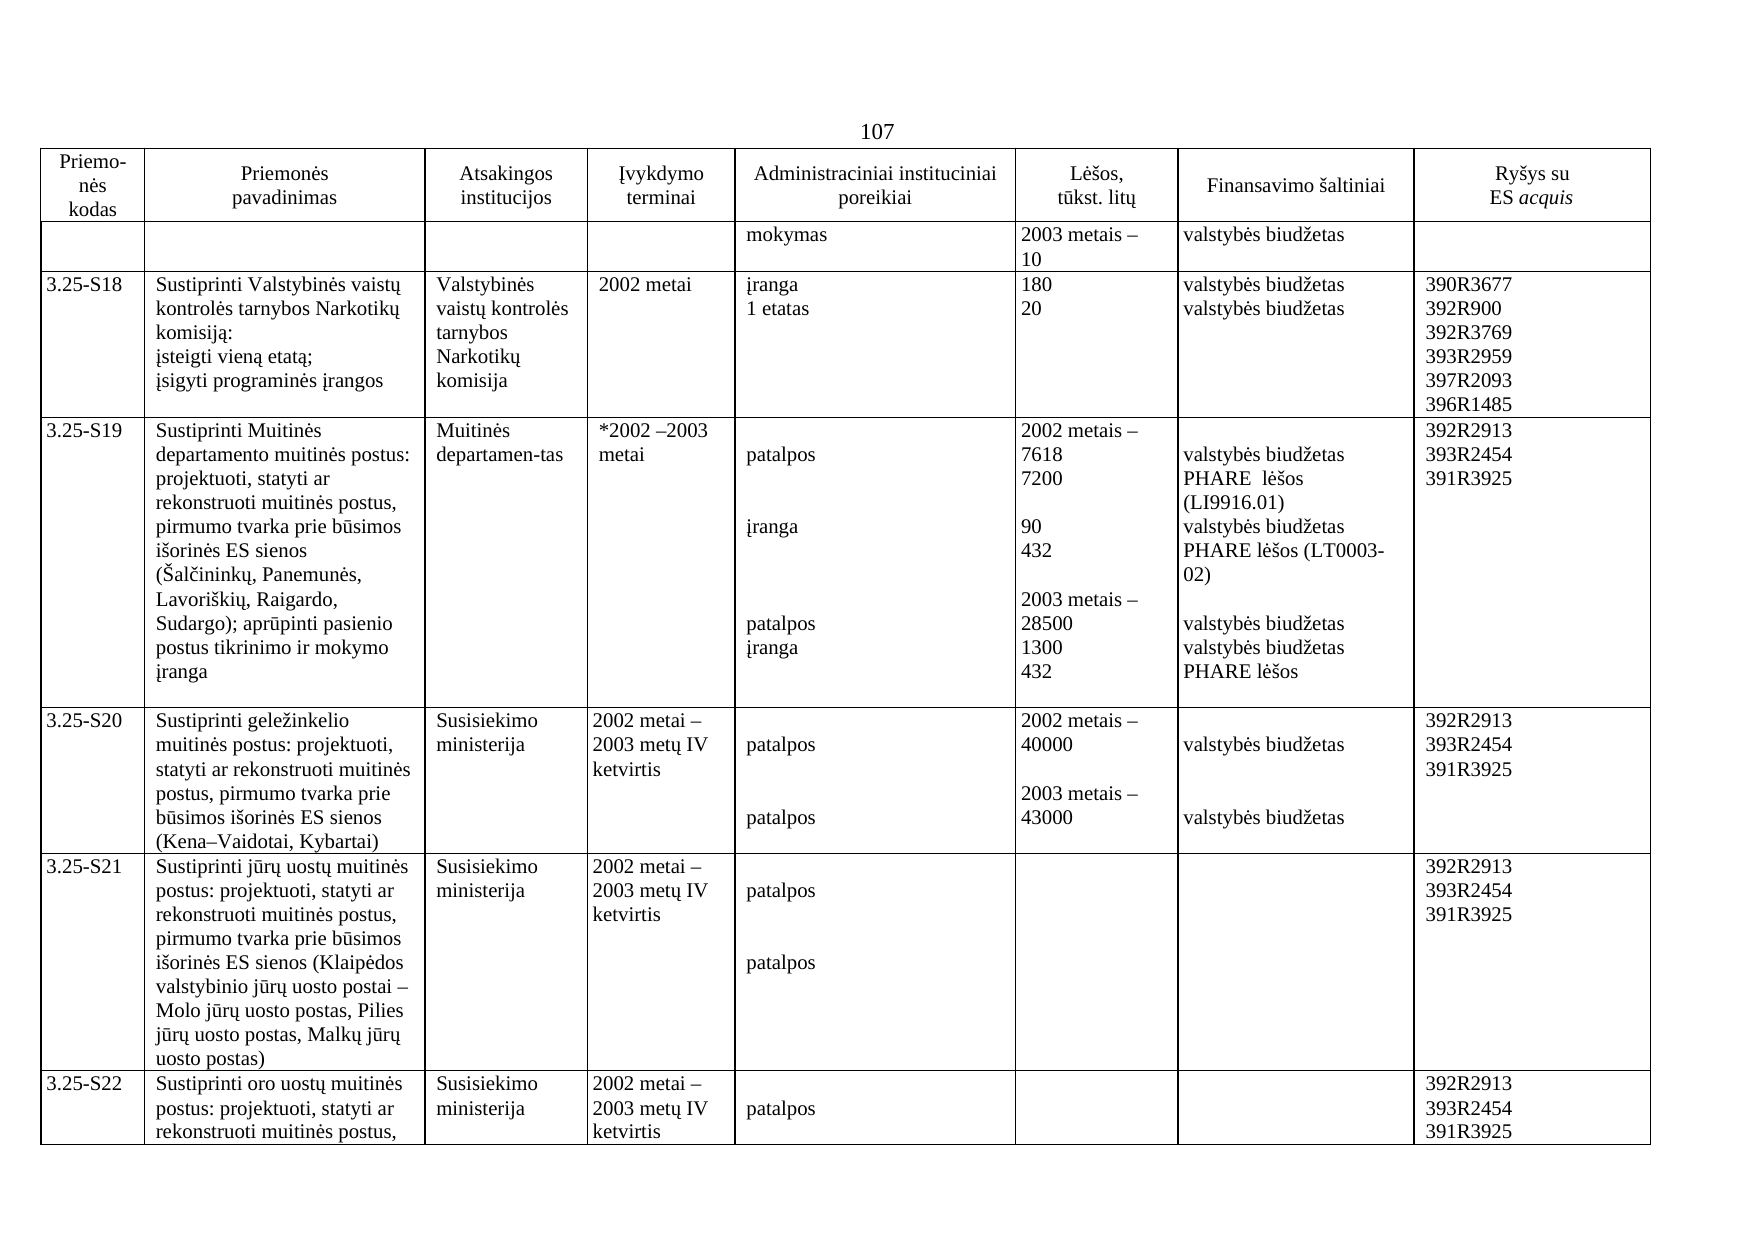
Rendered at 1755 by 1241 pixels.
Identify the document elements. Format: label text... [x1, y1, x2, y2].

table_cell Sustiprinti Valstybinės vaistų kontrolės tarnybos Narkotikų komisiją: įsteigti vieną etatą; įsigyti programinės įrangos [145, 272, 424, 416]
table_cell valstybės biudžetas [1179, 222, 1413, 271]
table_cell 2002 metais – 7618 7200 90 432 2003 metais – 28500 1300 432 [1016, 418, 1177, 707]
table_header Priemonės pavadinimas [145, 149, 424, 221]
table_cell 2002 metai [588, 272, 734, 416]
table_cell patalpos įranga patalpos įranga [736, 418, 1015, 707]
table_header Priemo-nės kodas [41, 149, 144, 221]
table_cell 392R2913 393R2454 391R3925 [1415, 708, 1650, 853]
table_cell [1016, 854, 1177, 1070]
table_cell *2002 –2003 metai [588, 418, 734, 707]
table_cell valstybės biudžetas valstybės biudžetas [1179, 708, 1413, 853]
table_cell patalpos [736, 1071, 1015, 1143]
table_cell 3.25-S18 [42, 272, 144, 416]
table_cell 392R2913 393R2454 391R3925 [1415, 418, 1650, 707]
table_cell 2002 metai – 2003 metų IV ketvirtis [588, 1071, 734, 1143]
table_cell patalpos patalpos [736, 708, 1015, 853]
table_cell valstybės biudžetas valstybės biudžetas [1179, 272, 1413, 416]
table_cell 180 20 [1016, 272, 1177, 416]
table_cell 3.25-S22 [42, 1071, 144, 1143]
table_header Finansavimo šaltiniai [1179, 149, 1413, 221]
table_header Atsakingos institucijos [426, 149, 587, 221]
table_cell 2002 metai – 2003 metų IV ketvirtis [588, 854, 734, 1070]
table_cell 3.25-S19 [42, 418, 144, 707]
table_cell Susisiekimo ministerija [426, 708, 587, 853]
table_cell 392R2913 393R2454 391R3925 [1415, 854, 1650, 1070]
table_cell 392R2913 393R2454 391R3925 [1415, 1071, 1650, 1143]
table_cell [1179, 854, 1413, 1070]
table_cell [145, 222, 424, 271]
table_cell 2002 metais – 40000 2003 metais – 43000 [1016, 708, 1177, 853]
table_cell mokymas [736, 222, 1015, 271]
table_cell Sustiprinti jūrų uostų muitinės postus: projektuoti, statyti ar rekonstruoti muitinės postus, pirmumo tvarka prie būsimos išorinės ES sienos (Klaipėdos valstybinio jūrų uosto postai – Molo jūrų uosto postas, Pilies jūrų uosto postas, Malkų jūrų uosto postas) [145, 854, 424, 1070]
table_cell Sustiprinti geležinkelio muitinės postus: projektuoti, statyti ar rekonstruoti muitinės postus, pirmumo tvarka prie būsimos išorinės ES sienos (Kena–Vaidotai, Kybartai) [145, 708, 424, 853]
table_cell [42, 222, 144, 271]
table_cell 2003 metais – 10 [1016, 222, 1177, 271]
table_cell Susisiekimo ministerija [426, 854, 587, 1070]
table_header Lėšos, tūkst. litų [1016, 149, 1177, 221]
table_cell valstybės biudžetas PHARE lėšos (LI9916.01) valstybės biudžetas PHARE lėšos (LT0003-02) valstybės biudžetas valstybės biudžetas PHARE lėšos [1179, 418, 1413, 707]
table_cell įranga 1 etatas [736, 272, 1015, 416]
table_cell patalpos patalpos [736, 854, 1015, 1070]
table_header Administraciniai instituciniai poreikiai [736, 149, 1015, 221]
table_cell 2002 metai – 2003 metų IV ketvirtis [588, 708, 734, 853]
table_cell Sustiprinti oro uostų muitinės postus: projektuoti, statyti ar rekonstruoti muitinės postus, [145, 1071, 424, 1143]
table_cell [1016, 1071, 1177, 1143]
table_header Įvykdymo terminai [588, 149, 734, 221]
table_cell Susisiekimo ministerija [426, 1071, 587, 1143]
table_cell [426, 222, 587, 271]
table_cell 390R3677 392R900 392R3769 393R2959 397R2093 396R1485 [1415, 272, 1650, 416]
table_cell Sustiprinti Muitinės departamento muitinės postus: projektuoti, statyti ar rekonstruoti muitinės postus, pirmumo tvarka prie būsimos išorinės ES sienos (Šalčininkų, Panemunės, Lavoriškių, Raigardo, Sudargo); aprūpinti pasienio postus tikrinimo ir mokymo įranga [145, 418, 424, 707]
table_header Ryšys su ES acquis [1415, 149, 1650, 221]
table_cell [1179, 1071, 1413, 1143]
table_cell 3.25-S21 [42, 854, 144, 1070]
table_cell Valstybinės vaistų kontrolės tarnybos Narkotikų komisija [426, 272, 587, 416]
table_cell [1415, 222, 1650, 271]
table_cell Muitinės departamen-tas [426, 418, 587, 707]
table_cell 3.25-S20 [42, 708, 144, 853]
table_cell [588, 222, 734, 271]
